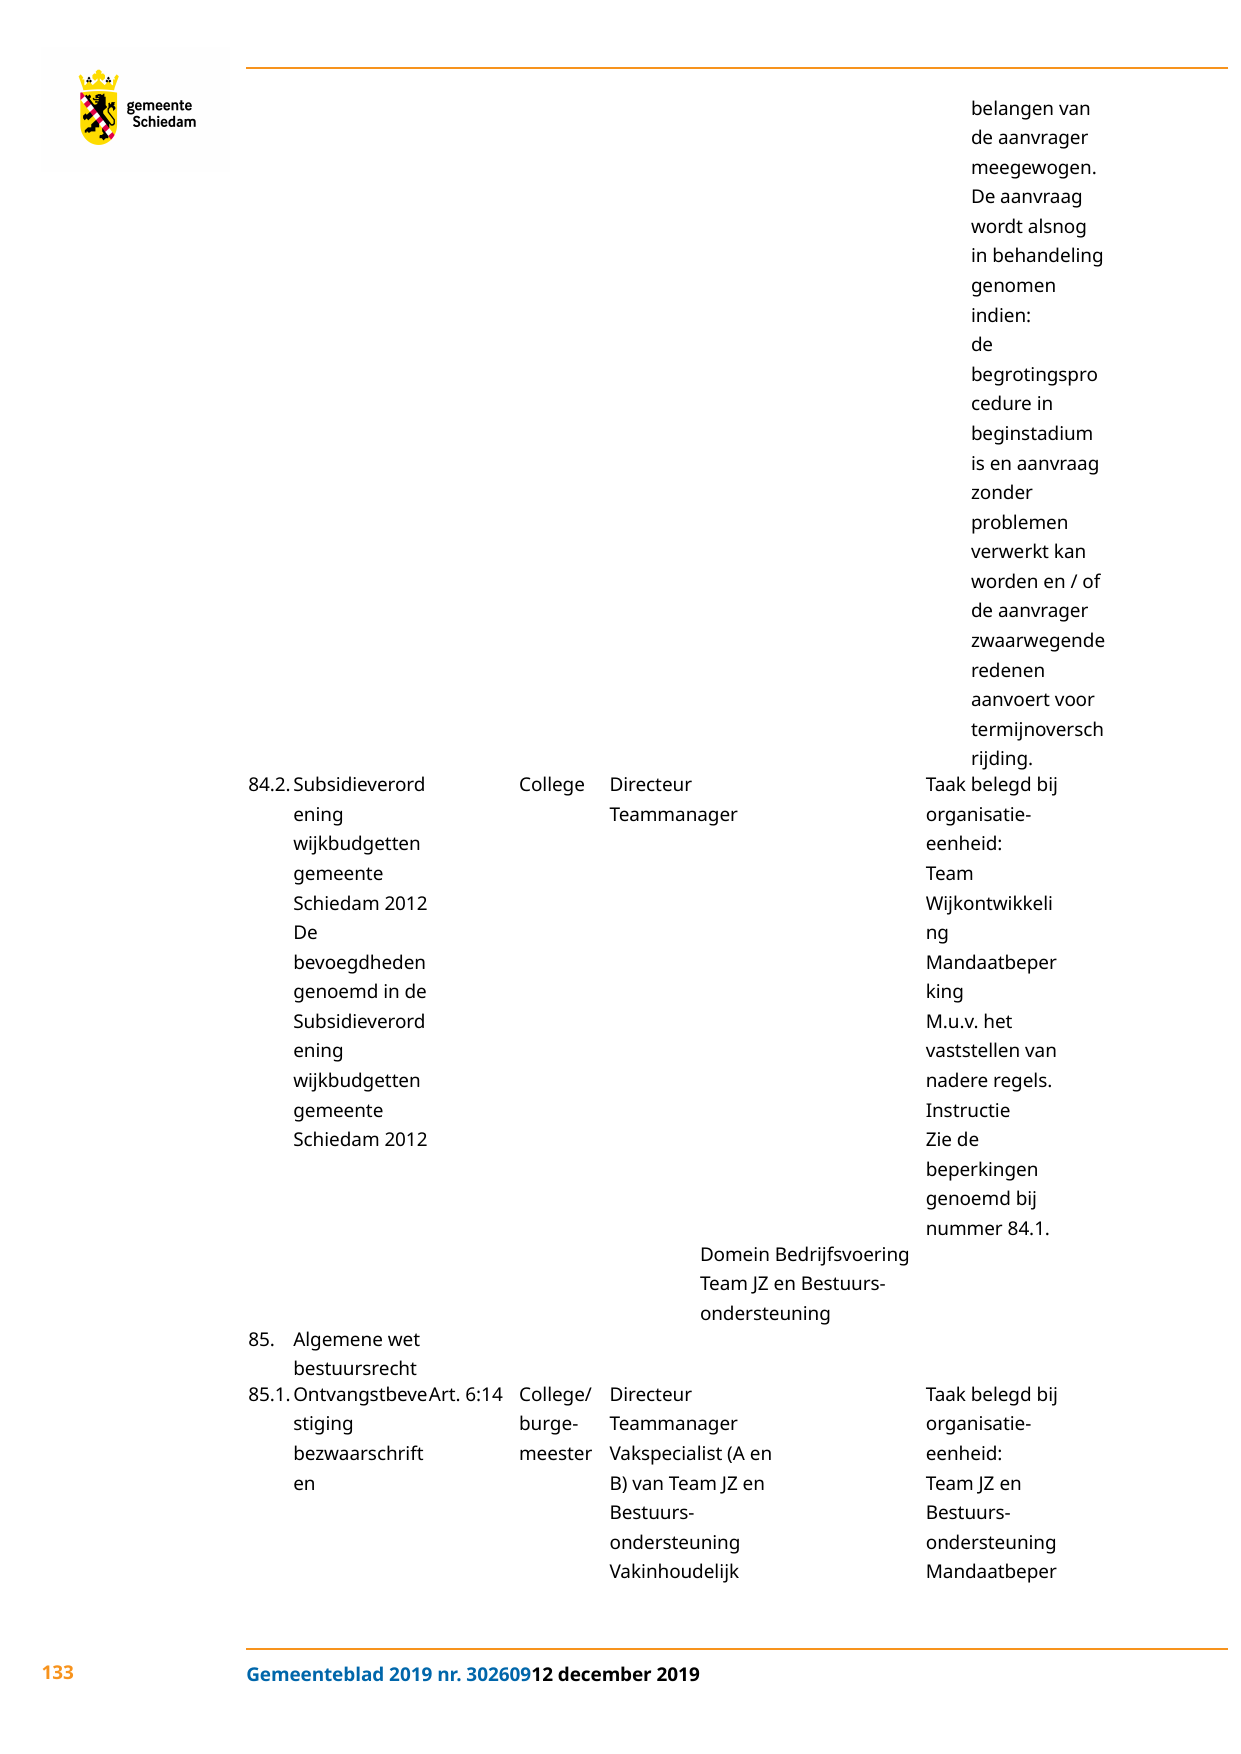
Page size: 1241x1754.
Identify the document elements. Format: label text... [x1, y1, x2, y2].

table_cell 84.2. [248, 771, 293, 1241]
table_cell [248, 1241, 293, 1326]
table_cell Directeur Teammanager Vakspecialist (A en B) van Team JZ en Bestuurs-ondersteuning Vakinhoudelijk [609, 1381, 790, 1584]
table_cell Subsidieverordening wijkbudgetten gemeente Schiedam 2012 De bevoegdheden genoemd in de Subsidieverordening wijkbudgetten gemeente Schiedam 2012 [293, 771, 429, 1241]
table_cell [655, 1241, 700, 1326]
table_cell [293, 1241, 654, 1326]
table_cell [655, 95, 700, 771]
table_cell [700, 95, 835, 771]
table_cell Taak belegd bij organisatie-eenheid: Team JZ en Bestuurs-ondersteuning Mandaatbeper [926, 1381, 1061, 1584]
table_cell [926, 1326, 1061, 1381]
table_cell 85.1. [248, 1381, 293, 1584]
table_cell Ontvangstbevestiging bezwaarschriften [293, 1381, 429, 1584]
table_cell [835, 95, 971, 771]
table_cell [790, 1381, 926, 1584]
table_cell 85. [248, 1326, 293, 1381]
table_cell Taak belegd bij organisatie-eenheid: Team Wijkontwikkeling Mandaatbeperking M.u.v. het vaststellen van nadere regels. Instructie Zie de beperkingen genoemd bij nummer 84.1. [926, 771, 1061, 1241]
table_cell College [519, 771, 609, 1241]
table_cell [790, 1326, 926, 1381]
table_cell [971, 1241, 1106, 1326]
table_cell [248, 95, 293, 771]
table_cell Directeur Teammanager [609, 771, 926, 1241]
table_cell [519, 1326, 609, 1381]
table_cell [429, 1326, 519, 1381]
table_cell Art. 6:14 [429, 1381, 519, 1584]
picture [41, 47, 231, 172]
table_cell [609, 1326, 790, 1381]
table_cell Algemene wet bestuursrecht [293, 1326, 429, 1381]
table_cell Domein Bedrijfsvoering Team JZ en Bestuurs-ondersteuning [700, 1241, 971, 1326]
table_cell [429, 771, 519, 1241]
table_cell belangen van de aanvrager meegewogen. De aanvraag wordt alsnog in behandeling genomen indien: de begrotingsprocedure in beginstadium is en aanvraag zonder problemen verwerkt kan worden en / of de aanvrager zwaarwegende redenen aanvoert voor termijnoverschrijding. [971, 95, 1106, 771]
table_cell [293, 95, 654, 771]
table_cell College/ burge-meester [519, 1381, 609, 1584]
